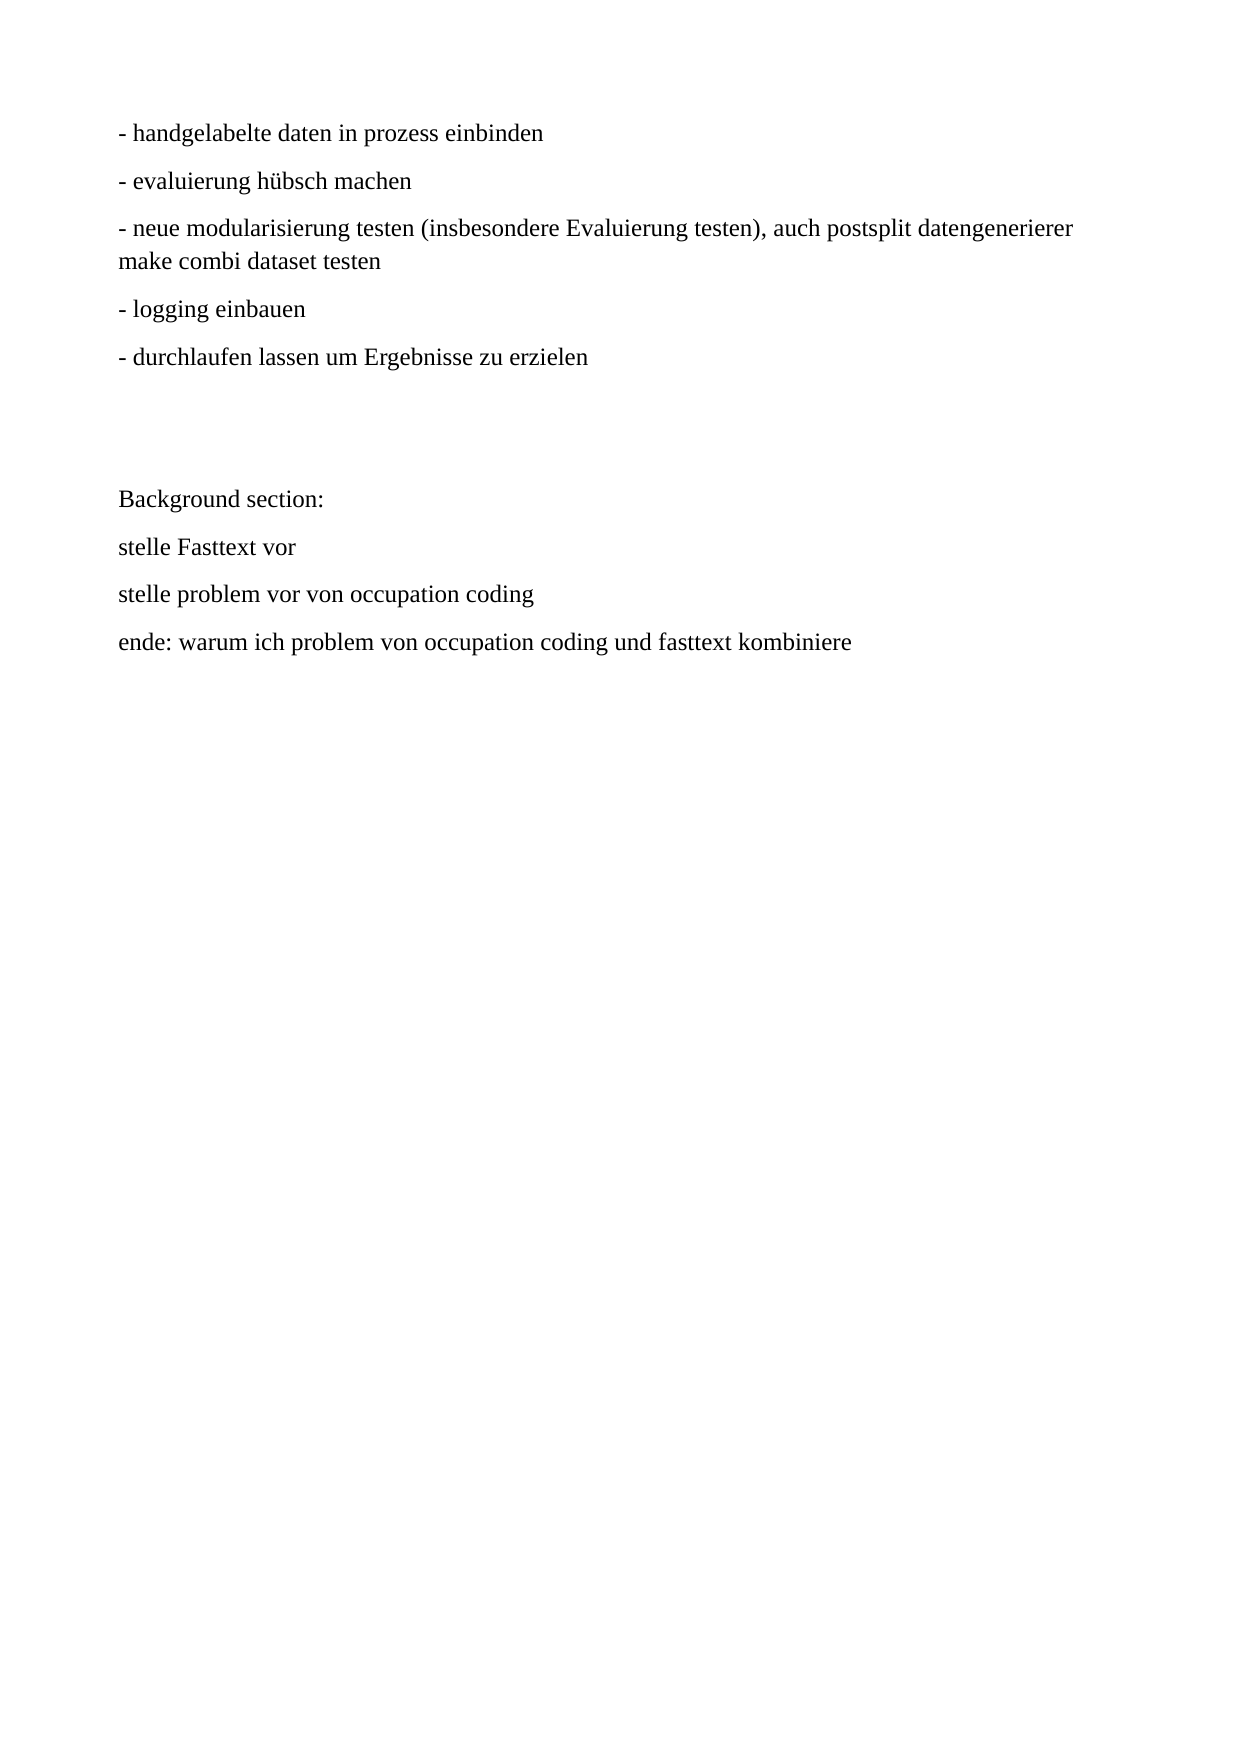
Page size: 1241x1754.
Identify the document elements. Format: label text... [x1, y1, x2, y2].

text stelle Fasttext vor [118, 532, 1122, 561]
text - durchlaufen lassen um Ergebnisse zu erzielen [118, 342, 1122, 370]
text - neue modularisierung testen (insbesondere Evaluierung testen), auch postsplit datengenerierer make combi dataset testen [118, 213, 1122, 275]
text Background section: [118, 484, 1122, 513]
text stelle problem vor von occupation coding [118, 579, 1122, 608]
text - logging einbauen [118, 294, 1122, 323]
text - evaluierung hübsch machen [118, 166, 1122, 194]
text - handgelabelte daten in prozess einbinden [118, 118, 1122, 147]
text ende: warum ich problem von occupation coding und fasttext kombiniere [118, 627, 1122, 656]
